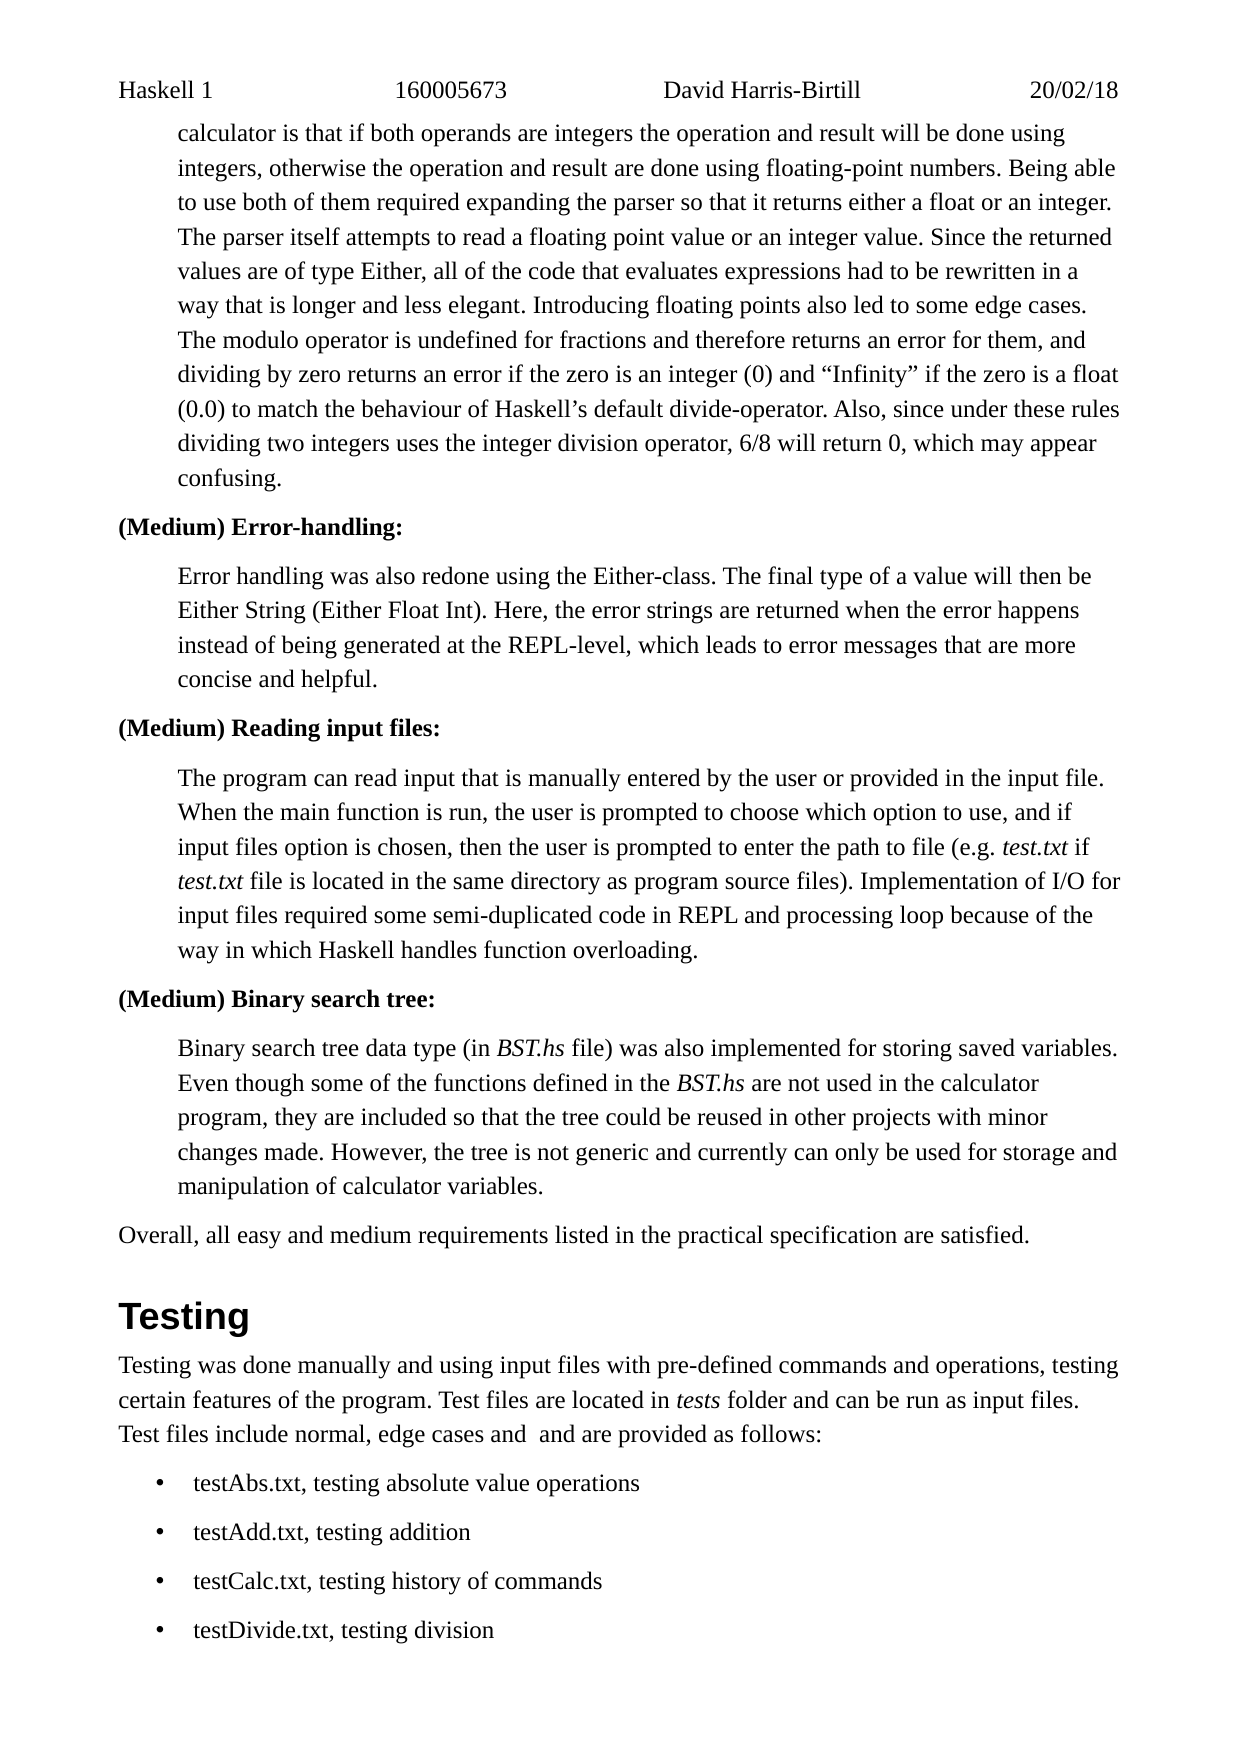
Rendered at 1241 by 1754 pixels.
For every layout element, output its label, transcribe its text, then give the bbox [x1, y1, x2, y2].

text The program can read input that is manually entered by the user or provided in the input file. When the main function is run, the user is prompted to choose which option to use, and if input files option is chosen, then the user is prompted to enter the path to file (e.g. test.txt if test.txt file is located in the same directory as program source files). Implementation of I/O for input files required some semi-duplicated code in REPL and processing loop because of the way in which Haskell handles function overloading. [177, 763, 1122, 964]
text (Medium) Error-handling: [118, 512, 1122, 541]
text (Medium) Reading input files: [118, 713, 1122, 742]
list testDivide.txt, testing division [156, 1616, 1122, 1644]
list testAbs.txt, testing absolute value operations [156, 1468, 1122, 1497]
subtitle Testing [118, 1294, 1122, 1338]
text Error handling was also redone using the Either-class. The final type of a value will then be Either String (Either Float Int). Here, the error strings are returned when the error happens instead of being generated at the REPL-level, which leads to error messages that are more concise and helpful. [177, 561, 1122, 693]
list testCalc.txt, testing history of commands [156, 1566, 1122, 1595]
text (Medium) Binary search tree: [118, 984, 1122, 1013]
text Overall, all easy and medium requirements listed in the practical specification are satisfied. [118, 1220, 1122, 1249]
text calculator is that if both operands are integers the operation and result will be done using integers, otherwise the operation and result are done using floating-point numbers. Being able to use both of them required expanding the parser so that it returns either a float or an integer. The parser itself attempts to read a floating point value or an integer value. Since the returned values are of type Either, all of the code that evaluates expressions had to be rewritten in a way that is longer and less elegant. Introducing floating points also led to some edge cases. The modulo operator is undefined for fractions and therefore returns an error for them, and dividing by zero returns an error if the zero is an integer (0) and “Infinity” if the zero is a float (0.0) to match the behaviour of Haskell’s default divide-operator. Also, since under these rules dividing two integers uses the integer division operator, 6/8 will return 0, which may appear confusing. [177, 118, 1122, 492]
list testAdd.txt, testing addition [156, 1517, 1122, 1546]
text Testing was done manually and using input files with pre-defined commands and operations, testing certain features of the program. Test files are located in tests folder and can be run as input files. Test files include normal, edge cases and and are provided as follows: [118, 1350, 1122, 1448]
text Binary search tree data type (in BST.hs file) was also implemented for storing saved variables. Even though some of the functions defined in the BST.hs are not used in the calculator program, they are included so that the tree could be reused in other projects with minor changes made. However, the tree is not generic and currently can only be used for storage and manipulation of calculator variables. [177, 1033, 1122, 1200]
